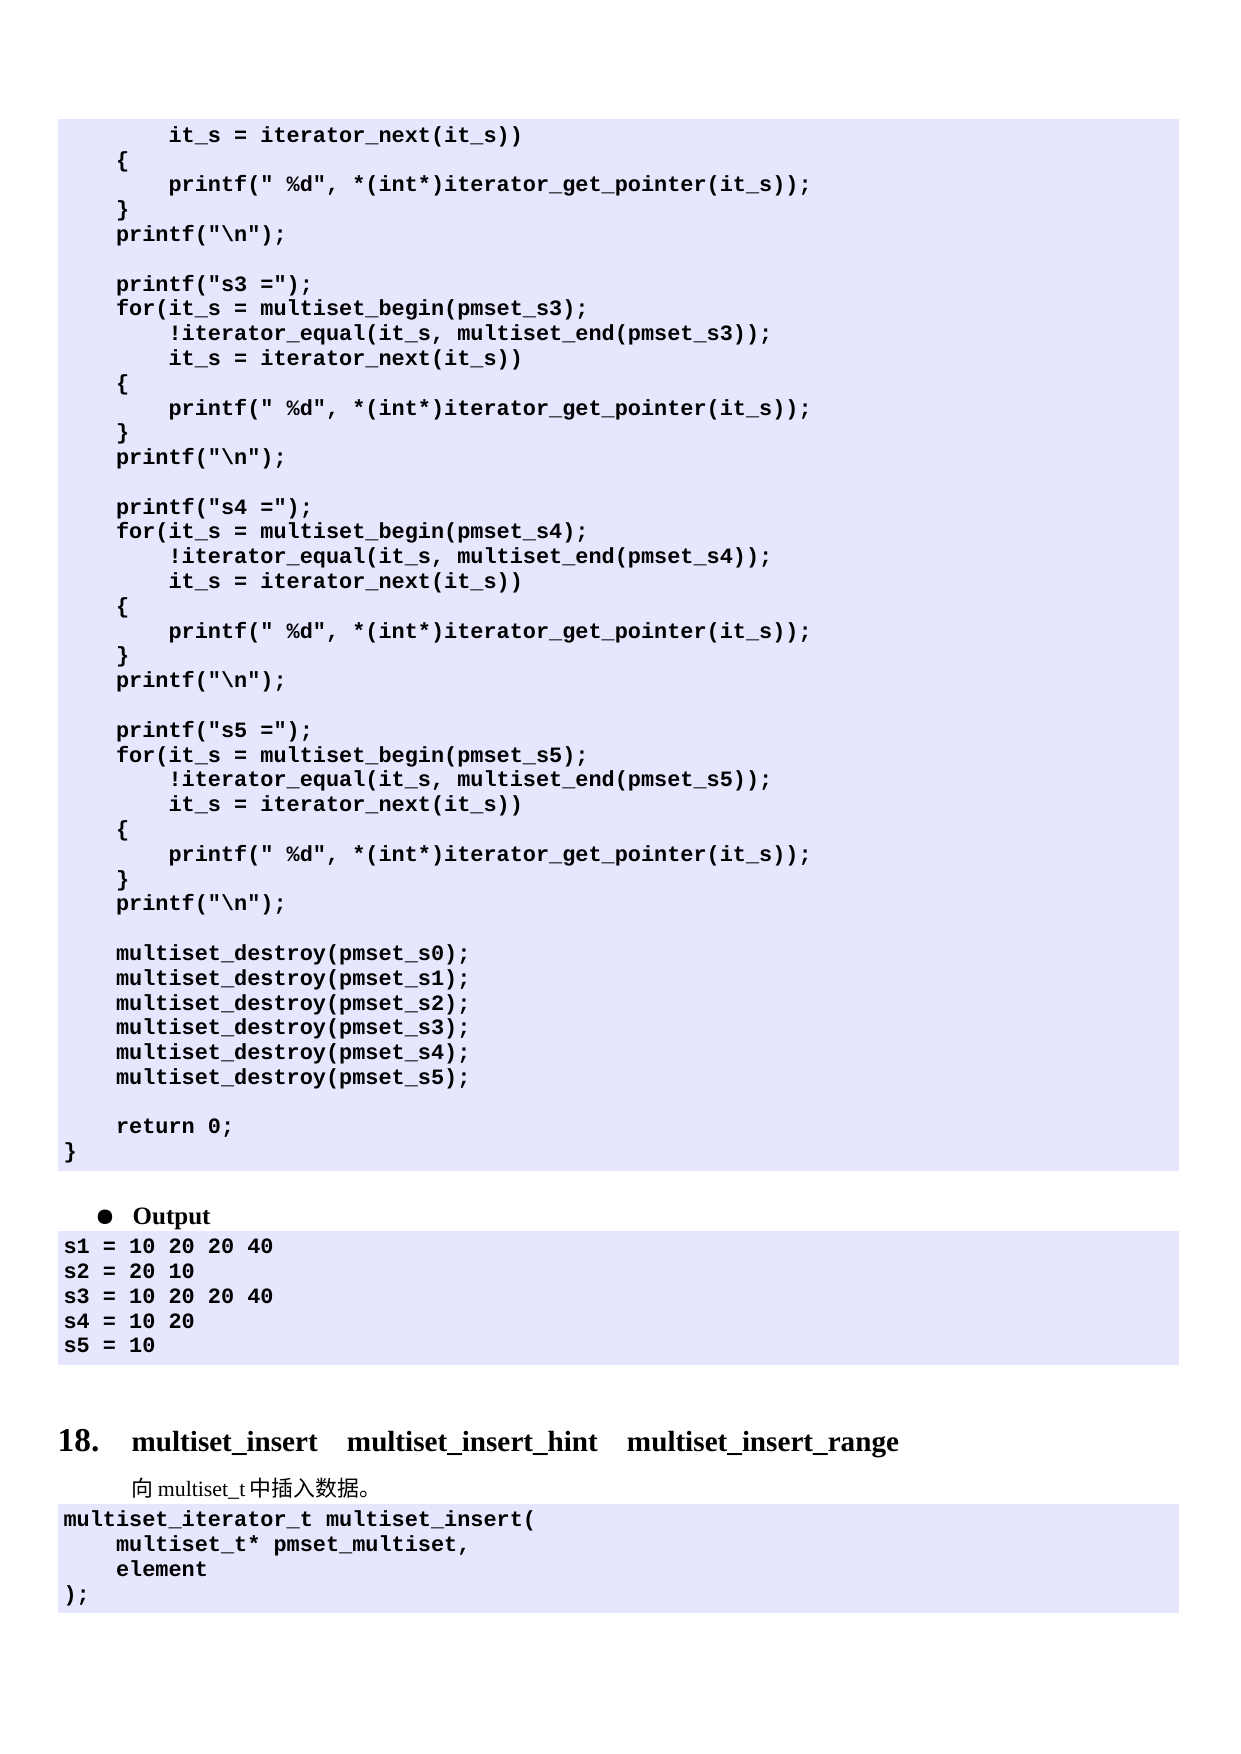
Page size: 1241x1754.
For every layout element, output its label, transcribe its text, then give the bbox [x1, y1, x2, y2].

table_header multiset_iterator_t multiset_insert( multiset_t* pmset_multiset, element ); [58, 1504, 1179, 1613]
text 向multiset_t中插入数据。 [57, 1471, 1179, 1503]
list Output [95, 1201, 1179, 1229]
subtitle multiset_insert multiset_insert_hint multiset_insert_range [57, 1420, 1179, 1458]
table_header s1 = 10 20 20 40 s2 = 20 10 s3 = 10 20 20 40 s4 = 10 20 s5 = 10 [58, 1231, 1179, 1365]
table_header it_s = iterator_next(it_s)) { printf(" %d", *(int*)iterator_get_pointer(it_s)); } printf("\n"); printf("s3 ="); for(it_s = multiset_begin(pmset_s3); !iterator_equal(it_s, multiset_end(pmset_s3)); it_s = iterator_next(it_s)) { printf(" %d", *(int*)iterator_get_pointer(it_s)); } printf("\n"); printf("s4 ="); for(it_s = multiset_begin(pmset_s4); !iterator_equal(it_s, multiset_end(pmset_s4)); it_s = iterator_next(it_s)) { printf(" %d", *(int*)iterator_get_pointer(it_s)); } printf("\n"); printf("s5 ="); for(it_s = multiset_begin(pmset_s5); !iterator_equal(it_s, multiset_end(pmset_s5)); it_s = iterator_next(it_s)) { printf(" %d", *(int*)iterator_get_pointer(it_s)); } printf("\n"); multiset_destroy(pmset_s0); multiset_destroy(pmset_s1); multiset_destroy(pmset_s2); multiset_destroy(pmset_s3); multiset_destroy(pmset_s4); multiset_destroy(pmset_s5); return 0; } [58, 119, 1179, 1171]
